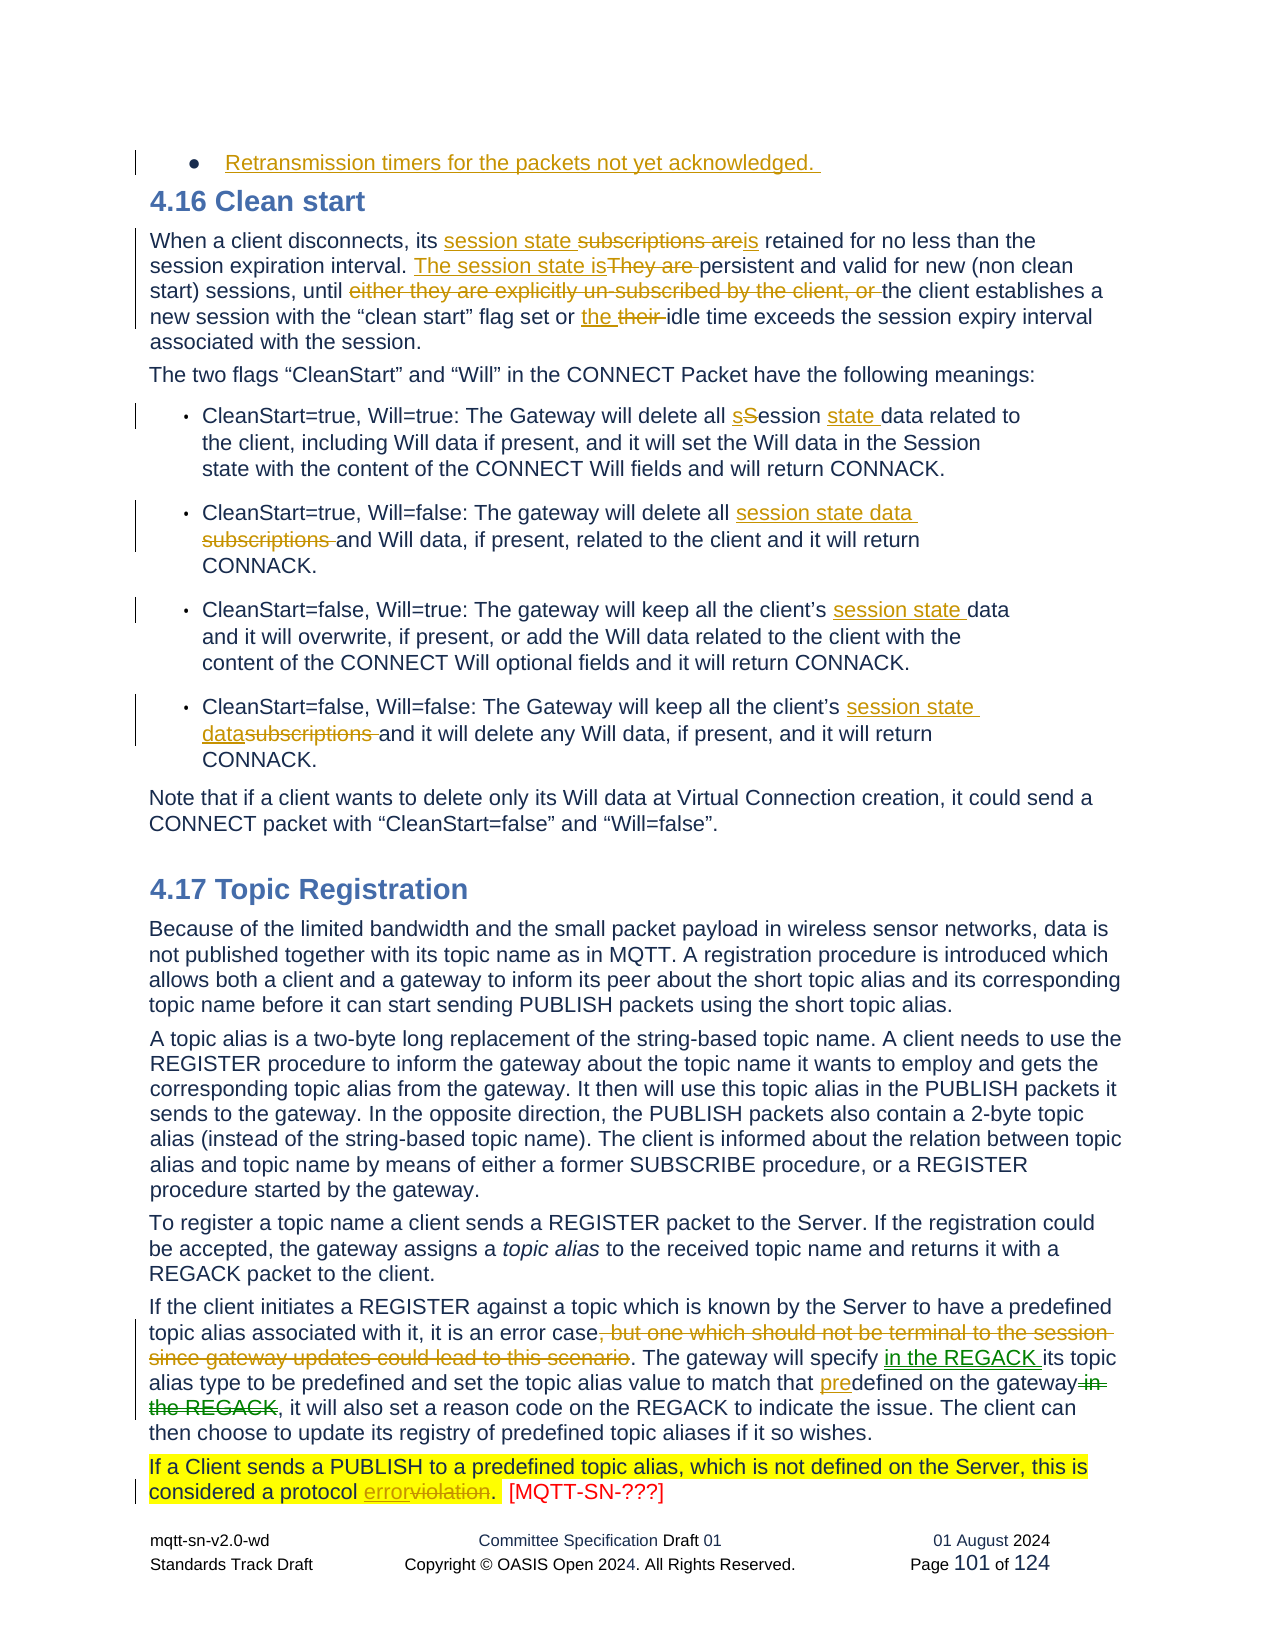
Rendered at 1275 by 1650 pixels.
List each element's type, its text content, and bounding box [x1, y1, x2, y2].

text Because of the limited bandwidth and the small packet payload in wireless sensor networks, data is not published together with its topic name as in MQTT. A registration procedure is introduced which allows both a client and a gateway to inform its peer about the short topic alias and its corresponding topic name before it can start sending PUBLISH packets using the short topic alias. [148, 916, 1124, 1017]
text Note that if a client wants to delete only its Will data at Virtual Connection creation, it could send a CONNECT packet with “CleanStart=false” and “Will=false”. [148, 785, 1124, 836]
text The two flags “CleanStart” and “Will” in the CONNECT Packet have the following meanings: [148, 362, 1124, 388]
text When a client disconnects, its session state is retained for no less than the session expiration interval. The session state ispersistent and valid for new (non clean start) sessions, until the client establishes a new session with the “clean start” flag set or the idle time exceeds the session expiry interval associated with the session. [149, 228, 1110, 354]
list CleanStart=false, Will=true: The gateway will keep all the client’s session state data and it will overwrite, if present, or add the Will data related to the client with the content of the CONNECT Will optional fields and it will return CONNACK. [181, 597, 1022, 675]
text If the client initiates a REGISTER against a topic which is known by the Server to have a predefined topic alias associated with it, it is an error case. The gateway will specify in the REGACK its topic alias type to be predefined and set the topic alias value to match that predefined on the gateway, it will also set a reason code on the REGACK to indicate the issue. The client can then choose to update its registry of predefined topic aliases if it so wishes. [148, 1294, 1124, 1445]
text To register a topic name a client sends a REGISTER packet to the Server. If the registration could be accepted, the gateway assigns a topic alias to the received topic name and returns it with a REGACK packet to the client. [148, 1210, 1124, 1286]
list CleanStart=false, Will=false: The Gateway will keep all the client’s session state dataand it will delete any Will data, if present, and it will return CONNACK. [181, 694, 1022, 772]
subtitle 4.16 Clean start [150, 183, 1124, 217]
text A topic alias is a two-byte long replacement of the string-based topic name. A client needs to use the REGISTER procedure to inform the gateway about the topic name it wants to employ and gets the corresponding topic alias from the gateway. It then will use this topic alias in the PUBLISH packets it sends to the gateway. In the opposite direction, the PUBLISH packets also contain a 2-byte topic alias (instead of the string-based topic name). The client is informed about the relation between topic alias and topic name by means of either a former SUBSCRIBE procedure, or a REGISTER procedure started by the gateway. [149, 1025, 1124, 1202]
list CleanStart=true, Will=true: The Gateway will delete all session state data related to the client, including Will data if present, and it will set the Will data in the Session state with the content of the CONNECT Will fields and will return CONNACK. [181, 403, 1022, 481]
subtitle 4.17 Topic Registration [150, 872, 1124, 905]
text If a Client sends a PUBLISH to a predefined topic alias, which is not defined on the Server, this is considered a protocol error. [MQTT-SN-???] [148, 1454, 1124, 1504]
list CleanStart=true, Will=false: The gateway will delete all session state data and Will data, if present, related to the client and it will return CONNACK. [181, 500, 1022, 578]
list Retransmission timers for the packets not yet acknowledged. [187, 150, 1124, 175]
